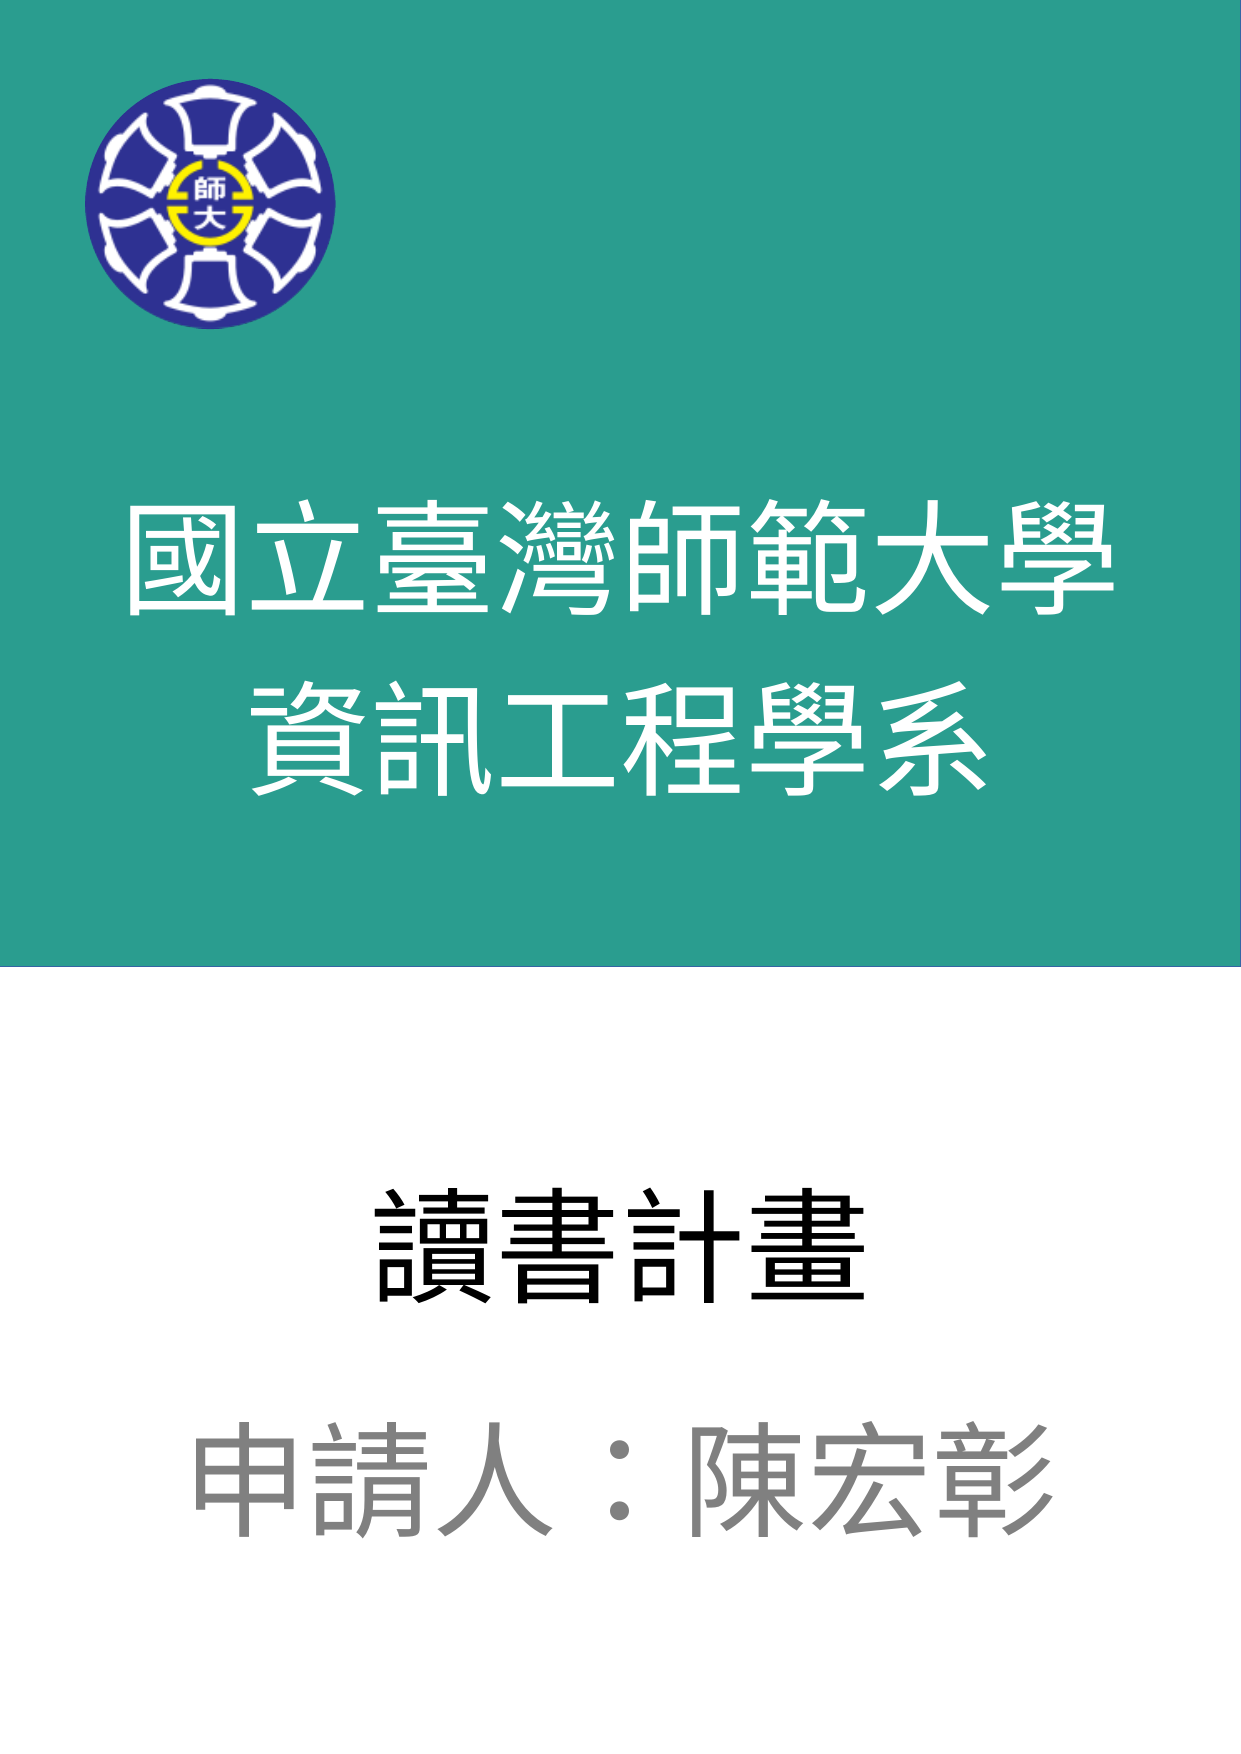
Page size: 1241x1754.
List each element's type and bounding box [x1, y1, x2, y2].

picture [85, 78, 336, 330]
